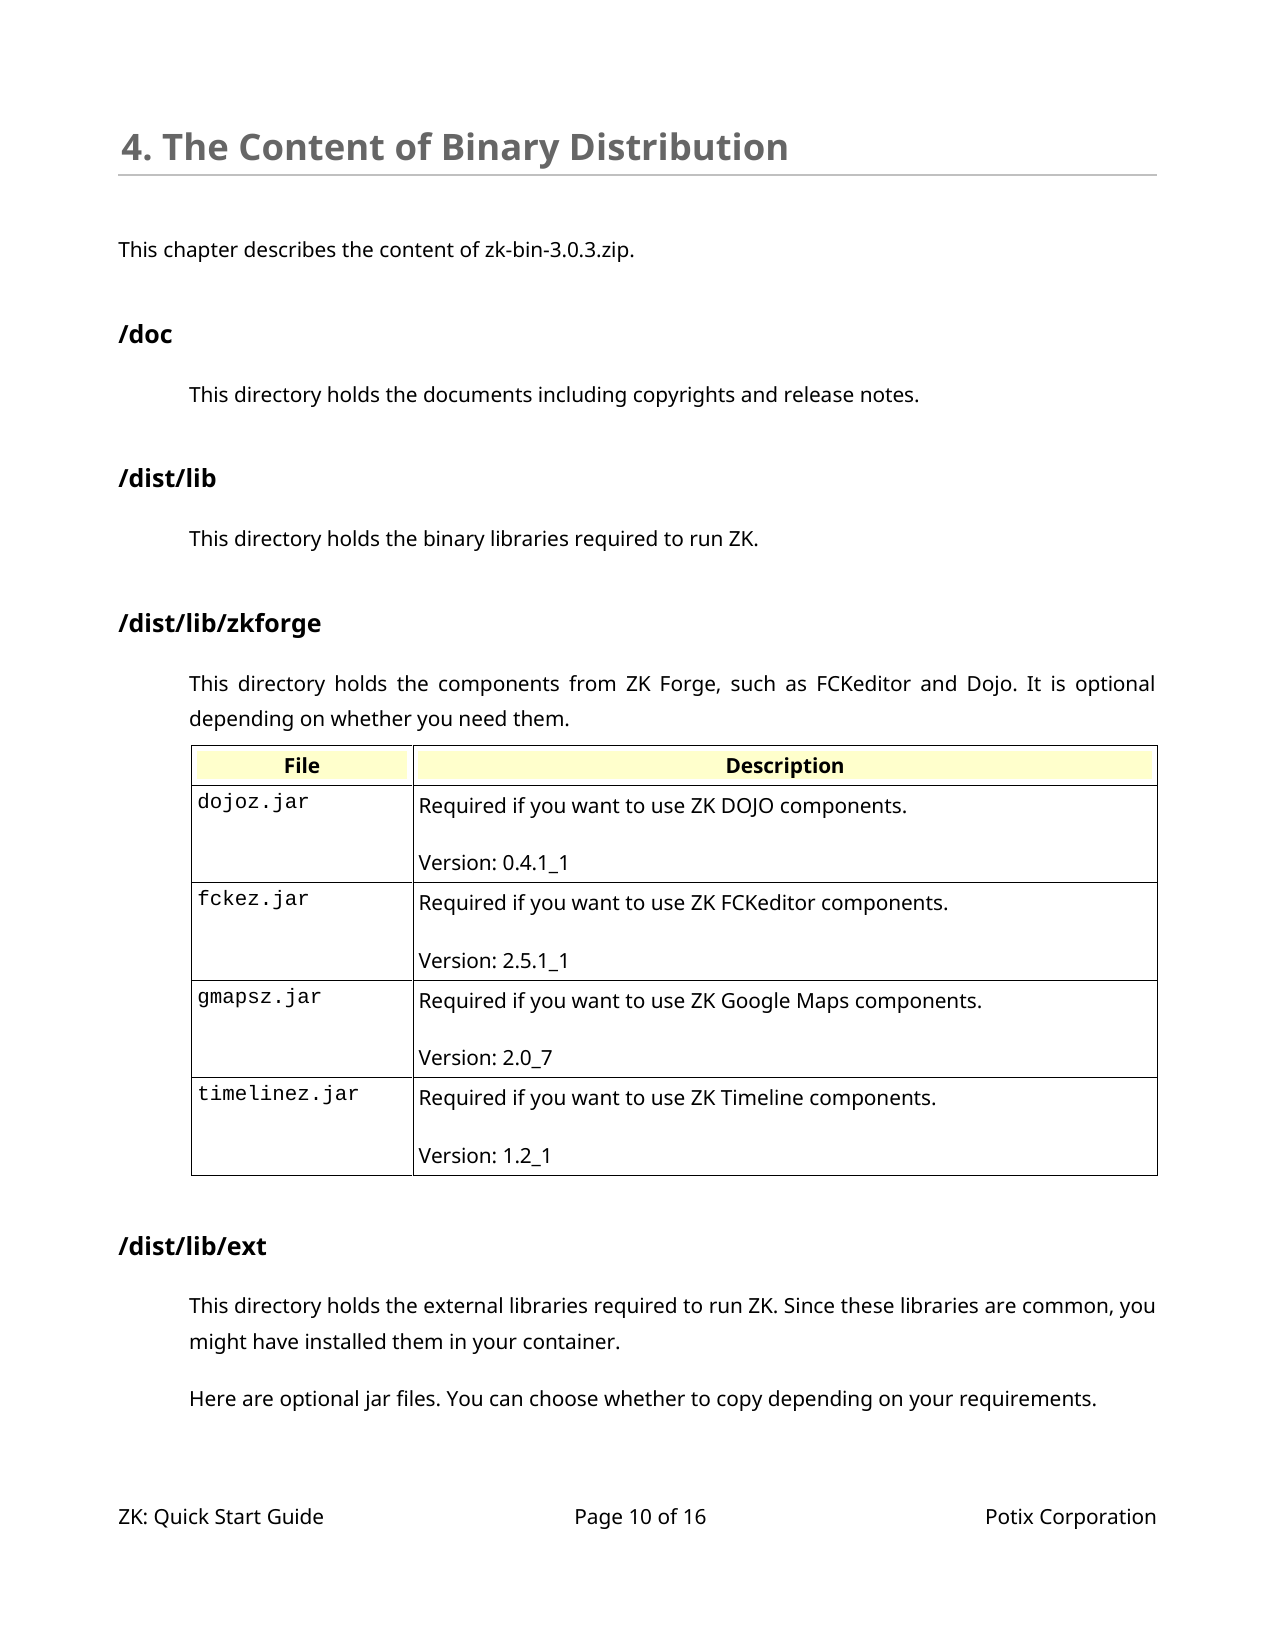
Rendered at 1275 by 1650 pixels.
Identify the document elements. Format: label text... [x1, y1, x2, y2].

subtitle /doc [118, 316, 1157, 350]
table_cell fckez.jar [192, 883, 412, 980]
subtitle /dist/lib [118, 461, 1157, 495]
table_cell gmapsz.jar [192, 981, 412, 1077]
table_cell Required if you want to use ZK Timeline components. Version: 1.2_1 [414, 1078, 1157, 1175]
text This directory holds the components from ZK Forge, such as FCKeditor and Dojo. It is optional depending on whether you need them. [189, 669, 1157, 733]
text This directory holds the binary libraries required to run ZK. [189, 524, 1157, 553]
table_header File [192, 746, 412, 785]
table_cell Required if you want to use ZK DOJO components. Version: 0.4.1_1 [414, 786, 1157, 882]
table_cell timelinez.jar [192, 1078, 412, 1175]
subtitle /dist/lib/zkforge [118, 606, 1157, 640]
text Here are optional jar files. You can choose whether to copy depending on your requirements. [189, 1384, 1157, 1413]
text This directory holds the documents including copyrights and release notes. [189, 380, 1157, 408]
text This chapter describes the content of zk-bin-3.0.3.zip. [118, 235, 1157, 263]
text This directory holds the external libraries required to run ZK. Since these libraries are common, you might have installed them in your container. [189, 1292, 1157, 1355]
subtitle /dist/lib/ext [118, 1228, 1157, 1262]
subtitle 4. The Content of Binary Distribution [118, 118, 1157, 174]
table_cell Required if you want to use ZK FCKeditor components. Version: 2.5.1_1 [414, 883, 1157, 980]
table_cell dojoz.jar [192, 786, 412, 882]
table_cell Required if you want to use ZK Google Maps components. Version: 2.0_7 [414, 981, 1157, 1077]
table_header Description [414, 746, 1157, 785]
